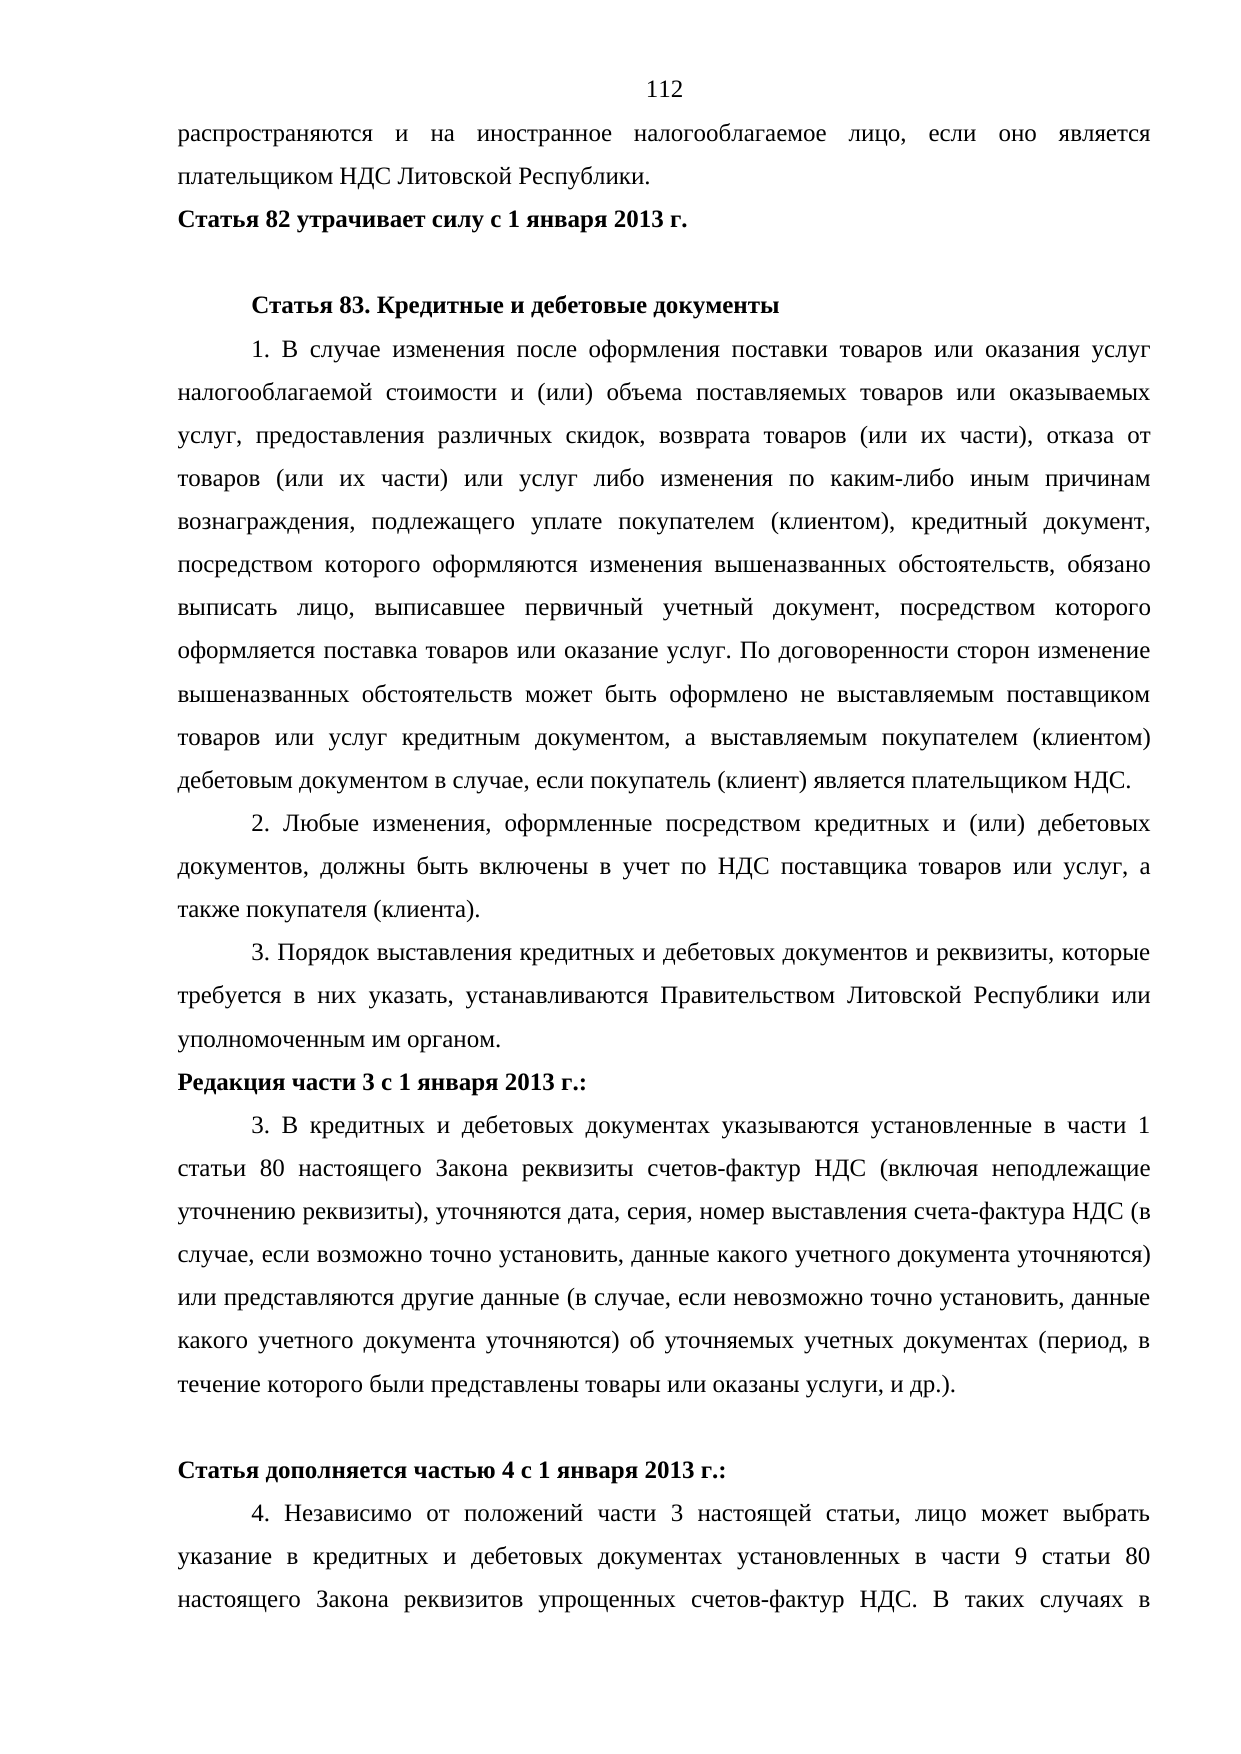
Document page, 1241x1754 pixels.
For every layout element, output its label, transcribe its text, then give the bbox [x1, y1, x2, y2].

text 3. В кредитных и дебетовых документах указываются установленные в части 1 статьи 80 настоящего Закона реквизиты счетов-фактур НДС (включая неподлежащие уточнению реквизиты), уточняются дата, серия, номер выставления счета-фактура НДС (в случае, если возможно точно установить, данные какого учетного документа уточняются) или представляются другие данные (в случае, если невозможно точно установить, данные какого учетного документа уточняются) об уточняемых учетных документах (период, в течение которого были представлены товары или оказаны услуги, и др.). [177, 1110, 1152, 1397]
text Редакция части 3 с 1 января 2013 г.: [177, 1067, 1152, 1096]
text распространяются и на иностранное налогооблагаемое лицо, если оно является плательщиком НДС Литовской Республики. [177, 118, 1152, 190]
text 4. Независимо от положений части 3 настоящей статьи, лицо может выбрать указание в кредитных и дебетовых документах установленных в части 9 статьи 80 настоящего Закона реквизитов упрощенных счетов-фактур НДС. В таких случаях в [177, 1498, 1152, 1613]
text Статья дополняется частью 4 с 1 января 2013 г.: [177, 1455, 1152, 1484]
text 1. В случае изменения после оформления поставки товаров или оказания услуг налогооблагаемой стоимости и (или) объема поставляемых товаров или оказываемых услуг, предоставления различных скидок, возврата товаров (или их части), отказа от товаров (или их части) или услуг либо изменения по каким-либо иным причинам вознаграждения, подлежащего уплате покупателем (клиентом), кредитный документ, посредством которого оформляются изменения вышеназванных обстоятельств, обязано выписать лицо, выписавшее первичный учетный документ, посредством которого оформляется поставка товаров или оказание услуг. По договоренности сторон изменение вышеназванных обстоятельств может быть оформлено не выставляемым поставщиком товаров или услуг кредитным документом, а выставляемым покупателем (клиентом) дебетовым документом в случае, если покупатель (клиент) является плательщиком НДС. [177, 334, 1152, 794]
text Статья 82 утрачивает силу с 1 января 2013 г. [177, 204, 1152, 233]
text Статья 83. Кредитные и дебетовые документы [177, 291, 1152, 319]
text 2. Любые изменения, оформленные посредством кредитных и (или) дебетовых документов, должны быть включены в учет по НДС поставщика товаров или услуг, а также покупателя (клиента). [177, 808, 1152, 923]
text 3. Порядок выставления кредитных и дебетовых документов и реквизиты, которые требуется в них указать, устанавливаются Правительством Литовской Республики или уполномоченным им органом. [177, 937, 1152, 1052]
